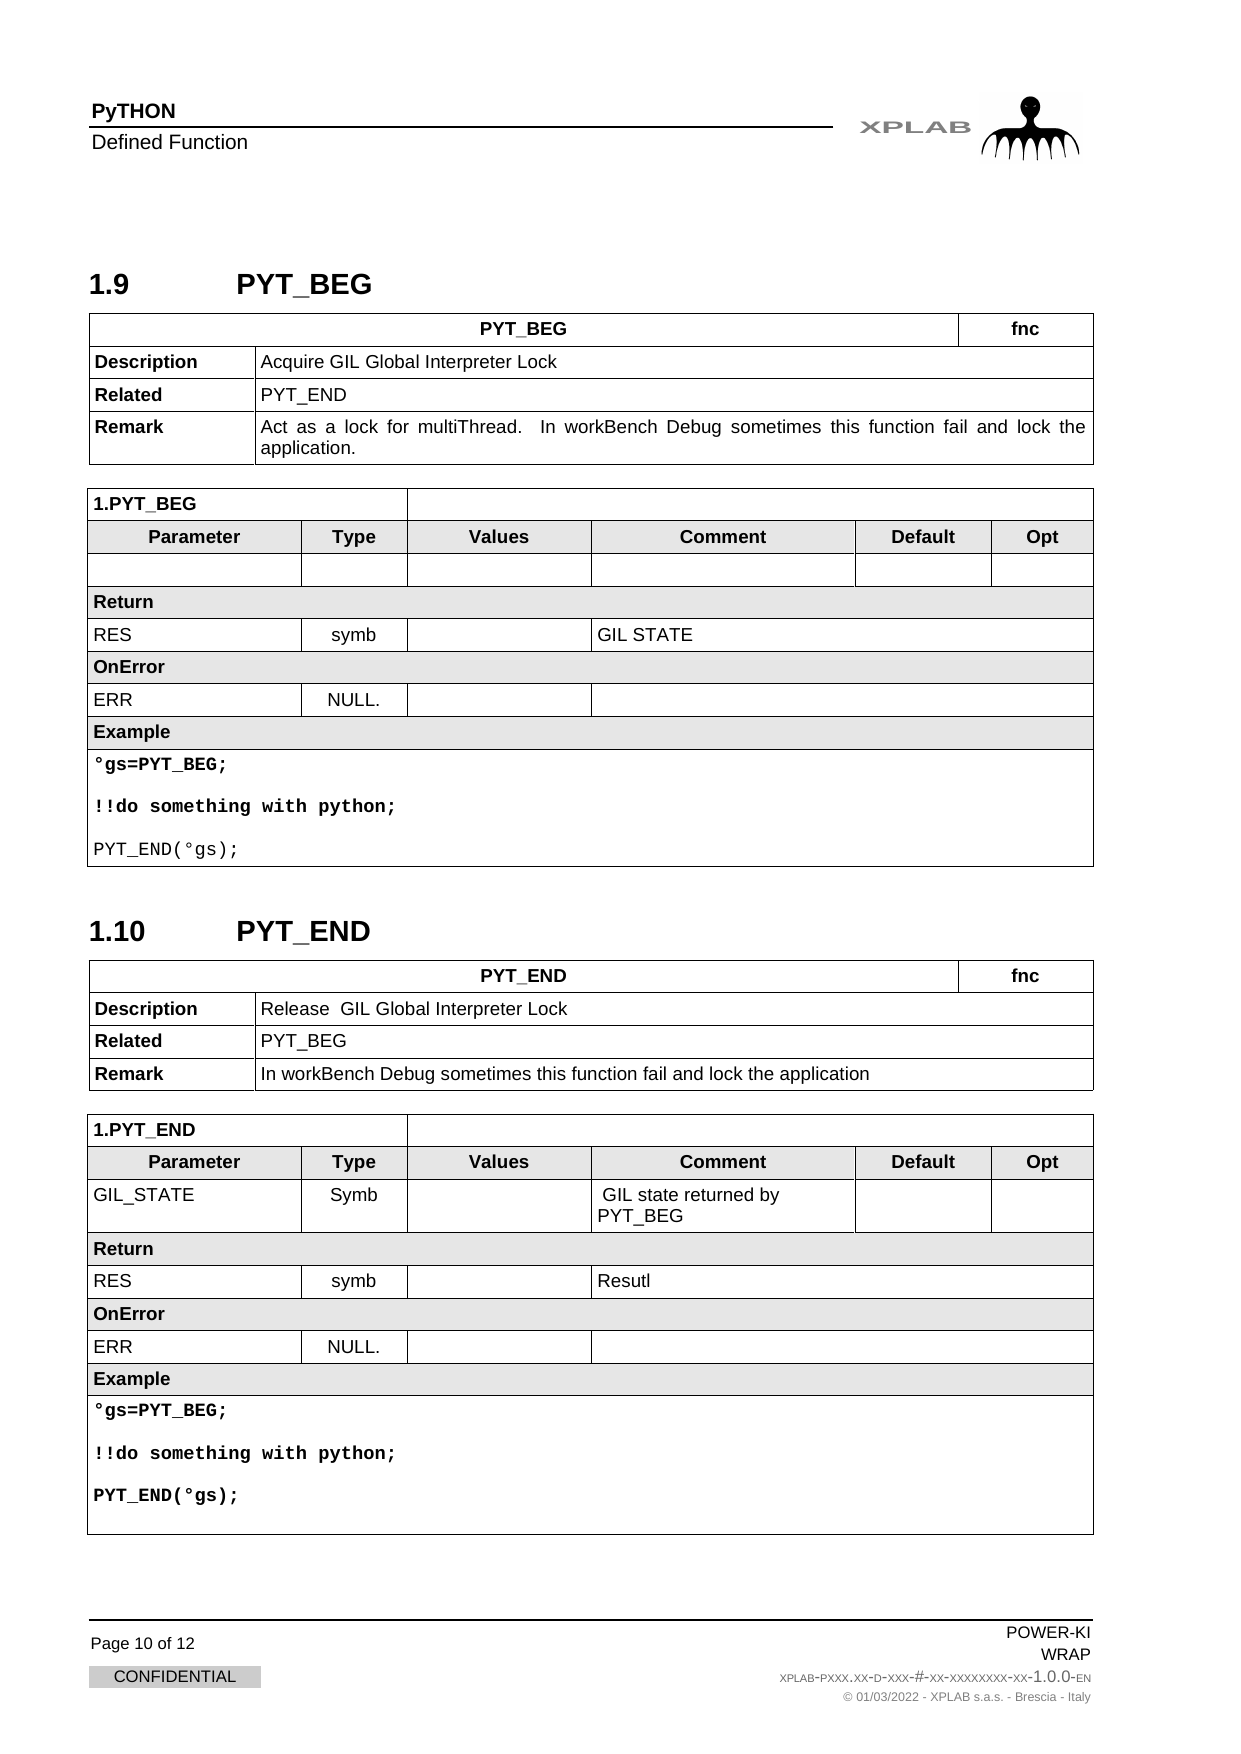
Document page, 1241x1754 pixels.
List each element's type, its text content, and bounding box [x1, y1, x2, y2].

table_cell OnError [88, 1299, 1093, 1330]
table_cell Opt [992, 1147, 1093, 1179]
table_cell Type [302, 521, 407, 553]
table_cell °gs=PYT_BEG; !!do something with python; PYT_END(°gs); [88, 1396, 1093, 1534]
table_cell Type [302, 1147, 407, 1179]
table_cell Resutl [592, 1266, 1093, 1298]
table_header [408, 1115, 1093, 1146]
table_cell Default [856, 521, 991, 553]
table_cell [856, 1180, 991, 1232]
table_cell NULL. [302, 684, 407, 716]
table_cell Values [408, 521, 591, 553]
table_cell Related [90, 379, 254, 411]
table_cell PYT_END [256, 379, 1093, 411]
table_cell Parameter [88, 521, 301, 553]
table_cell symb [302, 1266, 407, 1298]
table_cell °gs=PYT_BEG; !!do something with python; PYT_END(°gs); [88, 750, 1093, 866]
table_cell PYT_BEG [256, 1026, 1093, 1058]
table_header PYT_BEG [90, 314, 958, 346]
table_cell GIL state returned by PYT_BEG [592, 1180, 854, 1232]
table_cell RES [88, 619, 301, 651]
table_cell [992, 554, 1093, 586]
table_cell [992, 1180, 1093, 1232]
table_cell OnError [88, 652, 1093, 683]
table_cell ERR [88, 684, 301, 716]
table_header 1.PYT_END [88, 1115, 407, 1146]
table_cell [408, 619, 591, 651]
table_cell [856, 554, 991, 586]
subtitle PYT_BEG [88, 268, 1093, 301]
table_cell [592, 684, 1093, 716]
table_cell Comment [592, 521, 854, 553]
table_cell Related [90, 1026, 254, 1058]
table_cell [408, 554, 591, 586]
table_header [408, 489, 1093, 520]
table_cell Description [90, 993, 254, 1025]
table_cell [592, 1331, 1093, 1363]
table_cell [592, 554, 854, 586]
table_cell symb [302, 619, 407, 651]
table_cell Acquire GIL Global Interpreter Lock [256, 347, 1093, 378]
table_header fnc [959, 314, 1093, 346]
table_cell GIL_STATE [88, 1180, 301, 1232]
table_cell GIL STATE [592, 619, 1093, 651]
table_cell In workBench Debug sometimes this function fail and lock the application [256, 1059, 1093, 1090]
table_cell Return [88, 587, 1093, 618]
subtitle PYT_END [88, 914, 1093, 947]
table_cell Values [408, 1147, 591, 1179]
table_header PYT_END [90, 961, 958, 992]
table_cell [88, 554, 301, 586]
table_cell Description [90, 347, 254, 378]
table_cell Release GIL Global Interpreter Lock [256, 993, 1093, 1025]
table_cell [302, 554, 407, 586]
table_cell Return [88, 1233, 1093, 1265]
table_header 1.PYT_BEG [88, 489, 407, 520]
table_cell Parameter [88, 1147, 301, 1179]
table_cell [408, 1266, 591, 1298]
table_cell Example [88, 717, 1093, 749]
table_cell RES [88, 1266, 301, 1298]
table_cell Symb [302, 1180, 407, 1232]
picture [978, 92, 1083, 164]
table_cell [408, 684, 591, 716]
table_header fnc [959, 961, 1093, 992]
table_cell Example [88, 1364, 1093, 1395]
table_cell NULL. [302, 1331, 407, 1363]
table_cell ERR [88, 1331, 301, 1363]
table_cell Remark [90, 1059, 254, 1090]
table_cell [408, 1180, 591, 1232]
table_cell Remark [90, 412, 254, 464]
table_cell [408, 1331, 591, 1363]
table_cell Opt [992, 521, 1093, 553]
table_cell Comment [592, 1147, 854, 1179]
table_cell Default [856, 1147, 991, 1179]
table_cell Act as a lock for multiThread. In workBench Debug sometimes this function fail and lock the application. [256, 412, 1093, 464]
